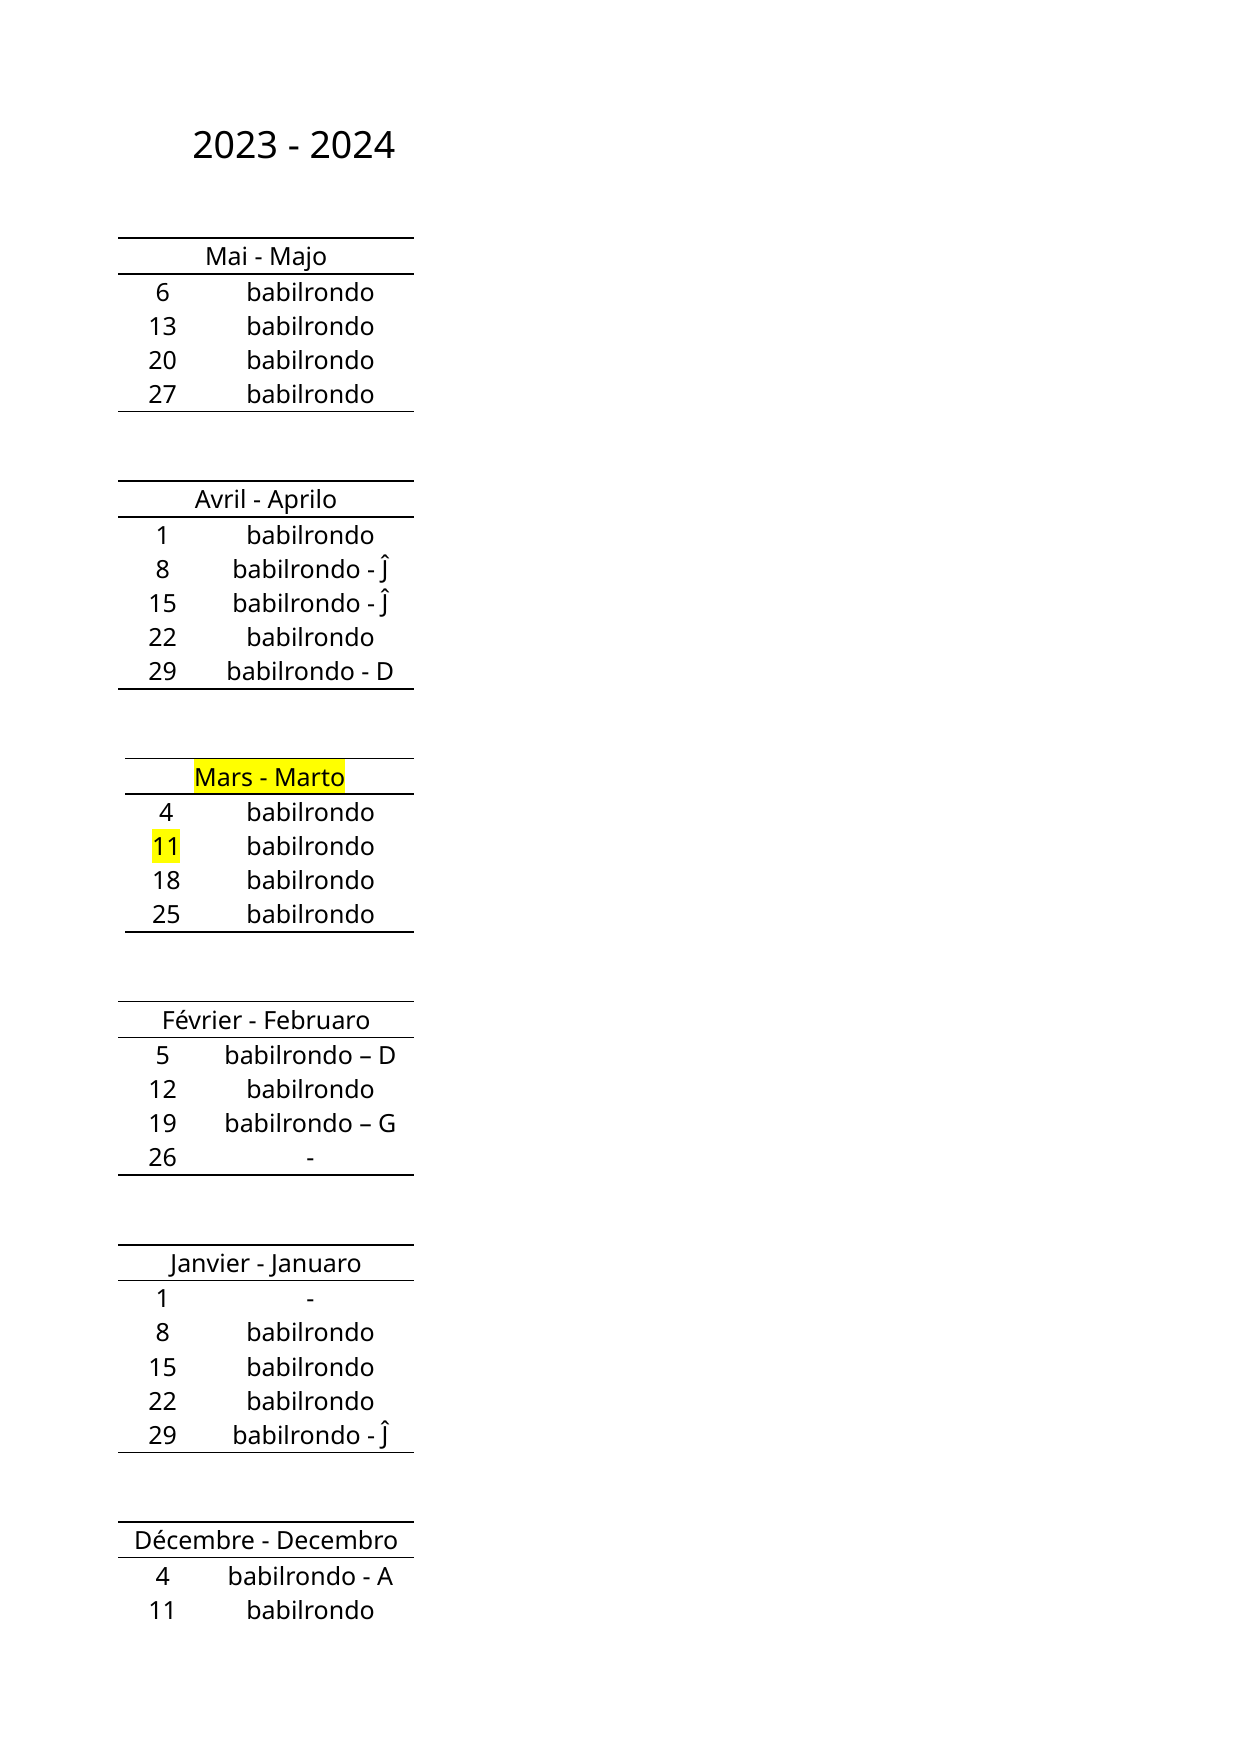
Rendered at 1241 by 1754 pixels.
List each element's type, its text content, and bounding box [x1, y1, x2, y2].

table_cell babilrondo [207, 1072, 414, 1106]
table_cell 6 [118, 275, 207, 308]
table_cell babilrondo [207, 1349, 414, 1383]
table_cell babilrondo - D [207, 654, 414, 688]
table_cell - [207, 1281, 414, 1315]
table_cell 20 [118, 343, 207, 377]
table_cell babilrondo - Ĵ [207, 552, 414, 586]
table_cell babilrondo [207, 1383, 414, 1417]
table_cell 15 [118, 586, 207, 620]
table_cell 27 [118, 377, 207, 411]
table_cell babilrondo [207, 343, 414, 377]
text 2023 - 2024 [118, 118, 1122, 169]
table_cell - [207, 1140, 414, 1174]
table_cell 29 [118, 654, 207, 688]
table_cell babilrondo [207, 620, 414, 654]
table_cell babilrondo [207, 1592, 414, 1626]
table_cell 15 [118, 1349, 207, 1383]
table_cell babilrondo - Ĵ [207, 1417, 414, 1451]
table_cell babilrondo [207, 377, 414, 411]
table_cell babilrondo [207, 275, 414, 308]
table_cell babilrondo - A [207, 1558, 414, 1592]
table_cell 11 [125, 829, 207, 863]
table_cell 8 [118, 1315, 207, 1349]
table_cell 26 [118, 1140, 207, 1174]
table_cell babilrondo - Ĵ [207, 586, 414, 620]
table_cell 11 [118, 1592, 207, 1626]
table_cell 1 [118, 518, 207, 552]
table_cell babilrondo [207, 829, 414, 863]
table_header Mars - Marto [125, 759, 414, 793]
table_cell 8 [118, 552, 207, 586]
table_cell babilrondo – D [207, 1038, 414, 1072]
table_cell 4 [125, 795, 207, 829]
table_cell 12 [118, 1072, 207, 1106]
table_cell babilrondo [207, 518, 414, 552]
table_cell babilrondo – G [207, 1106, 414, 1140]
table_header Décembre - Decembro [118, 1523, 414, 1557]
table_header Mai - Majo [118, 239, 414, 273]
table_cell babilrondo [207, 897, 414, 931]
table_cell babilrondo [207, 863, 414, 897]
table_cell 13 [118, 309, 207, 343]
table_header Janvier - Januaro [118, 1246, 414, 1279]
table_cell babilrondo [207, 309, 414, 343]
table_cell 18 [125, 863, 207, 897]
table_cell babilrondo [207, 1315, 414, 1349]
table_cell babilrondo [207, 795, 414, 829]
table_cell 25 [125, 897, 207, 931]
table_cell 22 [118, 1383, 207, 1417]
table_header Avril - Aprilo [118, 482, 414, 516]
table_cell 22 [118, 620, 207, 654]
table_cell 29 [118, 1417, 207, 1451]
table_cell 4 [118, 1558, 207, 1592]
table_header Février - Februaro [118, 1002, 414, 1036]
table_cell 19 [118, 1106, 207, 1140]
table_cell 1 [118, 1281, 207, 1315]
table_cell 5 [118, 1038, 207, 1072]
